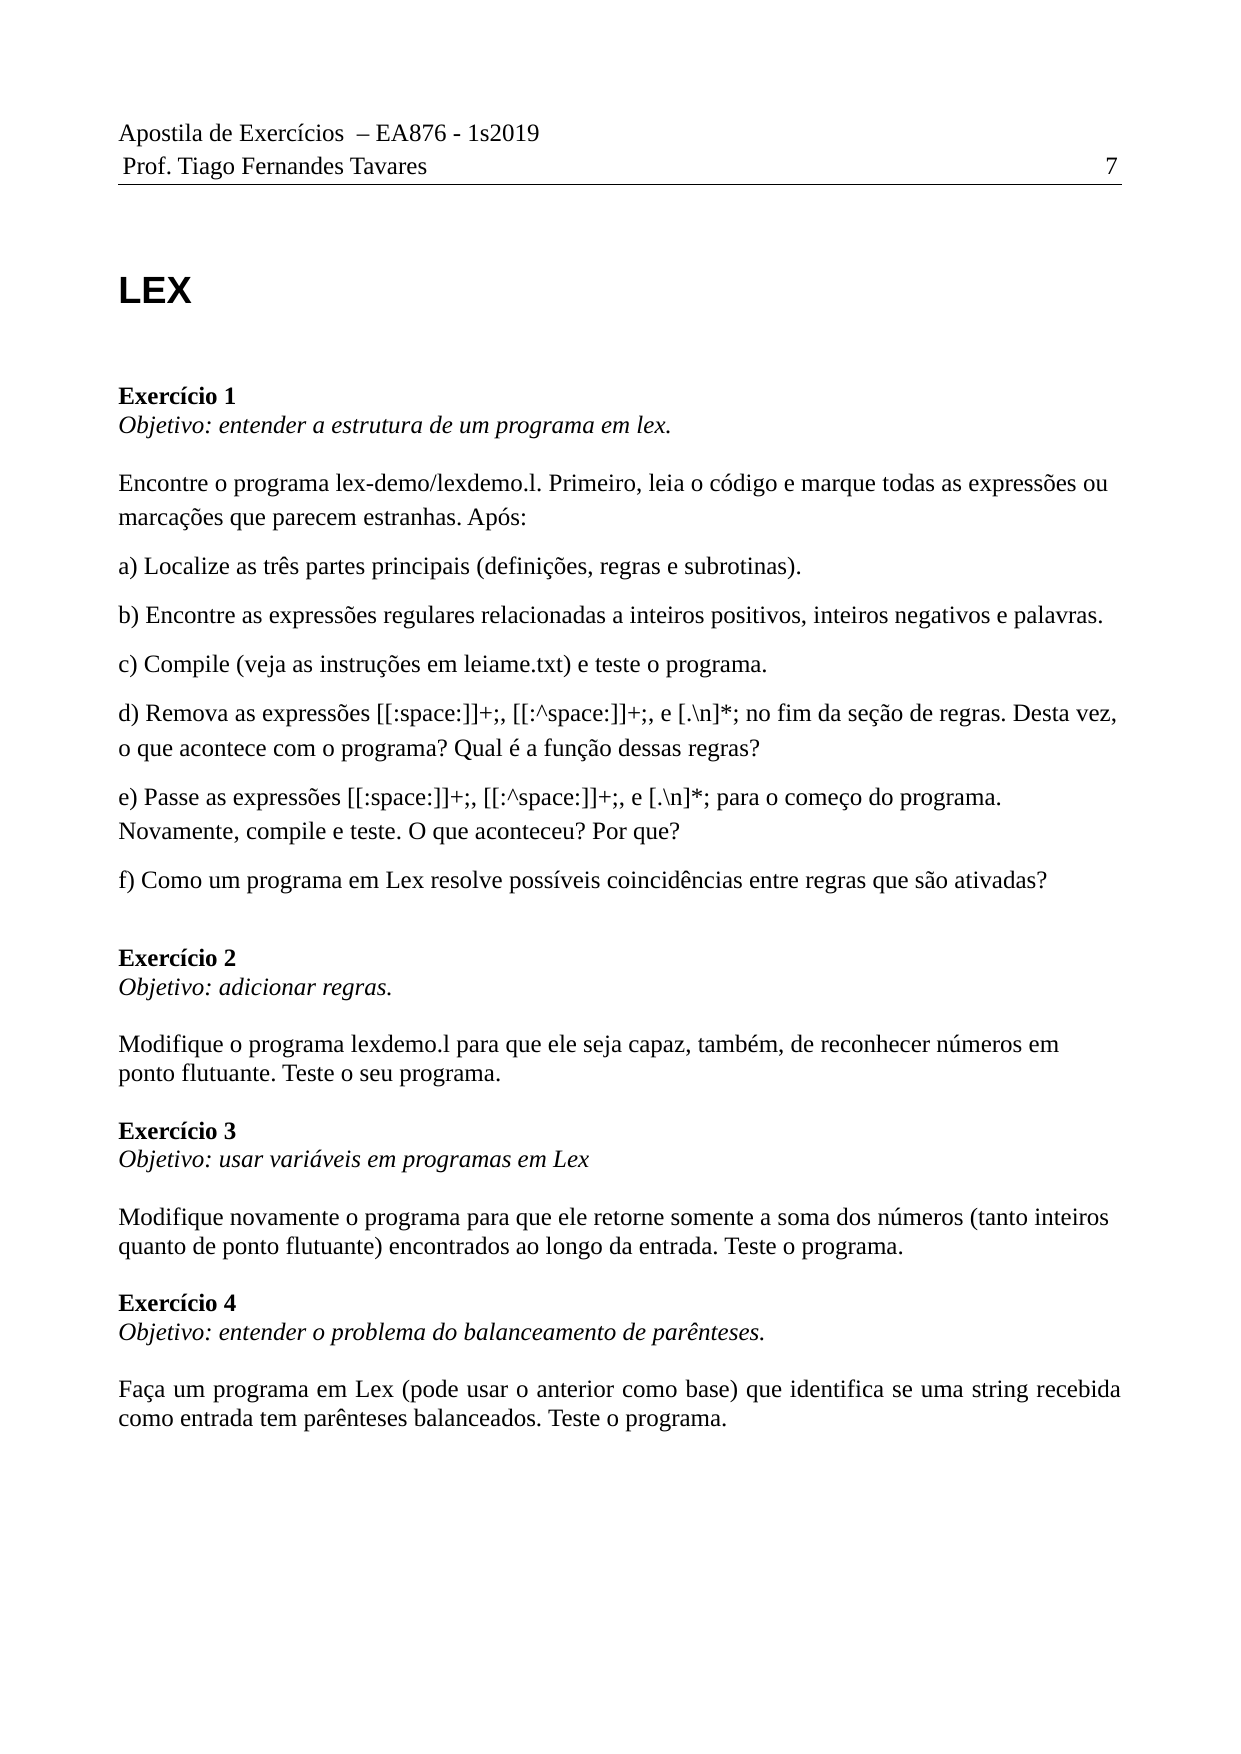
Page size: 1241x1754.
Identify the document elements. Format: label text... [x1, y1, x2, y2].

text Objetivo: usar variáveis em programas em Lex [118, 1144, 1122, 1173]
text Faça um programa em Lex (pode usar o anterior como base) que identifica se uma string recebida como entrada tem parênteses balanceados. Teste o programa. [118, 1374, 1122, 1432]
text b) Encontre as expressões regulares relacionadas a inteiros positivos, inteiros negativos e palavras. [118, 600, 1122, 629]
text d) Remova as expressões [[:space:]]+;, [[:^space:]]+;, e [.\n]*; no fim da seção de regras. Desta vez, o que acontece com o programa? Qual é a função dessas regras? [118, 698, 1122, 762]
text Encontre o programa lex-demo/lexdemo.l. Primeiro, leia o código e marque todas as expressões ou marcações que parecem estranhas. Após: [118, 468, 1122, 531]
subtitle LEX [118, 268, 1122, 311]
text f) Como um programa em Lex resolve possíveis coincidências entre regras que são ativadas? [118, 865, 1122, 894]
text Objetivo: entender a estrutura de um programa em lex. [118, 410, 1122, 439]
text Exercício 2 [118, 943, 1122, 972]
text e) Passe as expressões [[:space:]]+;, [[:^space:]]+;, e [.\n]*; para o começo do programa. Novamente, compile e teste. O que aconteceu? Por que? [118, 782, 1122, 845]
text Exercício 3 [118, 1116, 1122, 1144]
text Exercício 4 [118, 1288, 1122, 1317]
text Modifique novamente o programa para que ele retorne somente a soma dos números (tanto inteiros quanto de ponto flutuante) encontrados ao longo da entrada. Teste o programa. [118, 1202, 1122, 1259]
text Objetivo: entender o problema do balanceamento de parênteses. [118, 1317, 1122, 1346]
text Exercício 1 [118, 381, 1122, 410]
text a) Localize as três partes principais (definições, regras e subrotinas). [118, 551, 1122, 580]
text Objetivo: adicionar regras. [118, 972, 1122, 1001]
text c) Compile (veja as instruções em leiame.txt) e teste o programa. [118, 649, 1122, 678]
text Modifique o programa lexdemo.l para que ele seja capaz, também, de reconhecer números em ponto flutuante. Teste o seu programa. [118, 1029, 1122, 1087]
